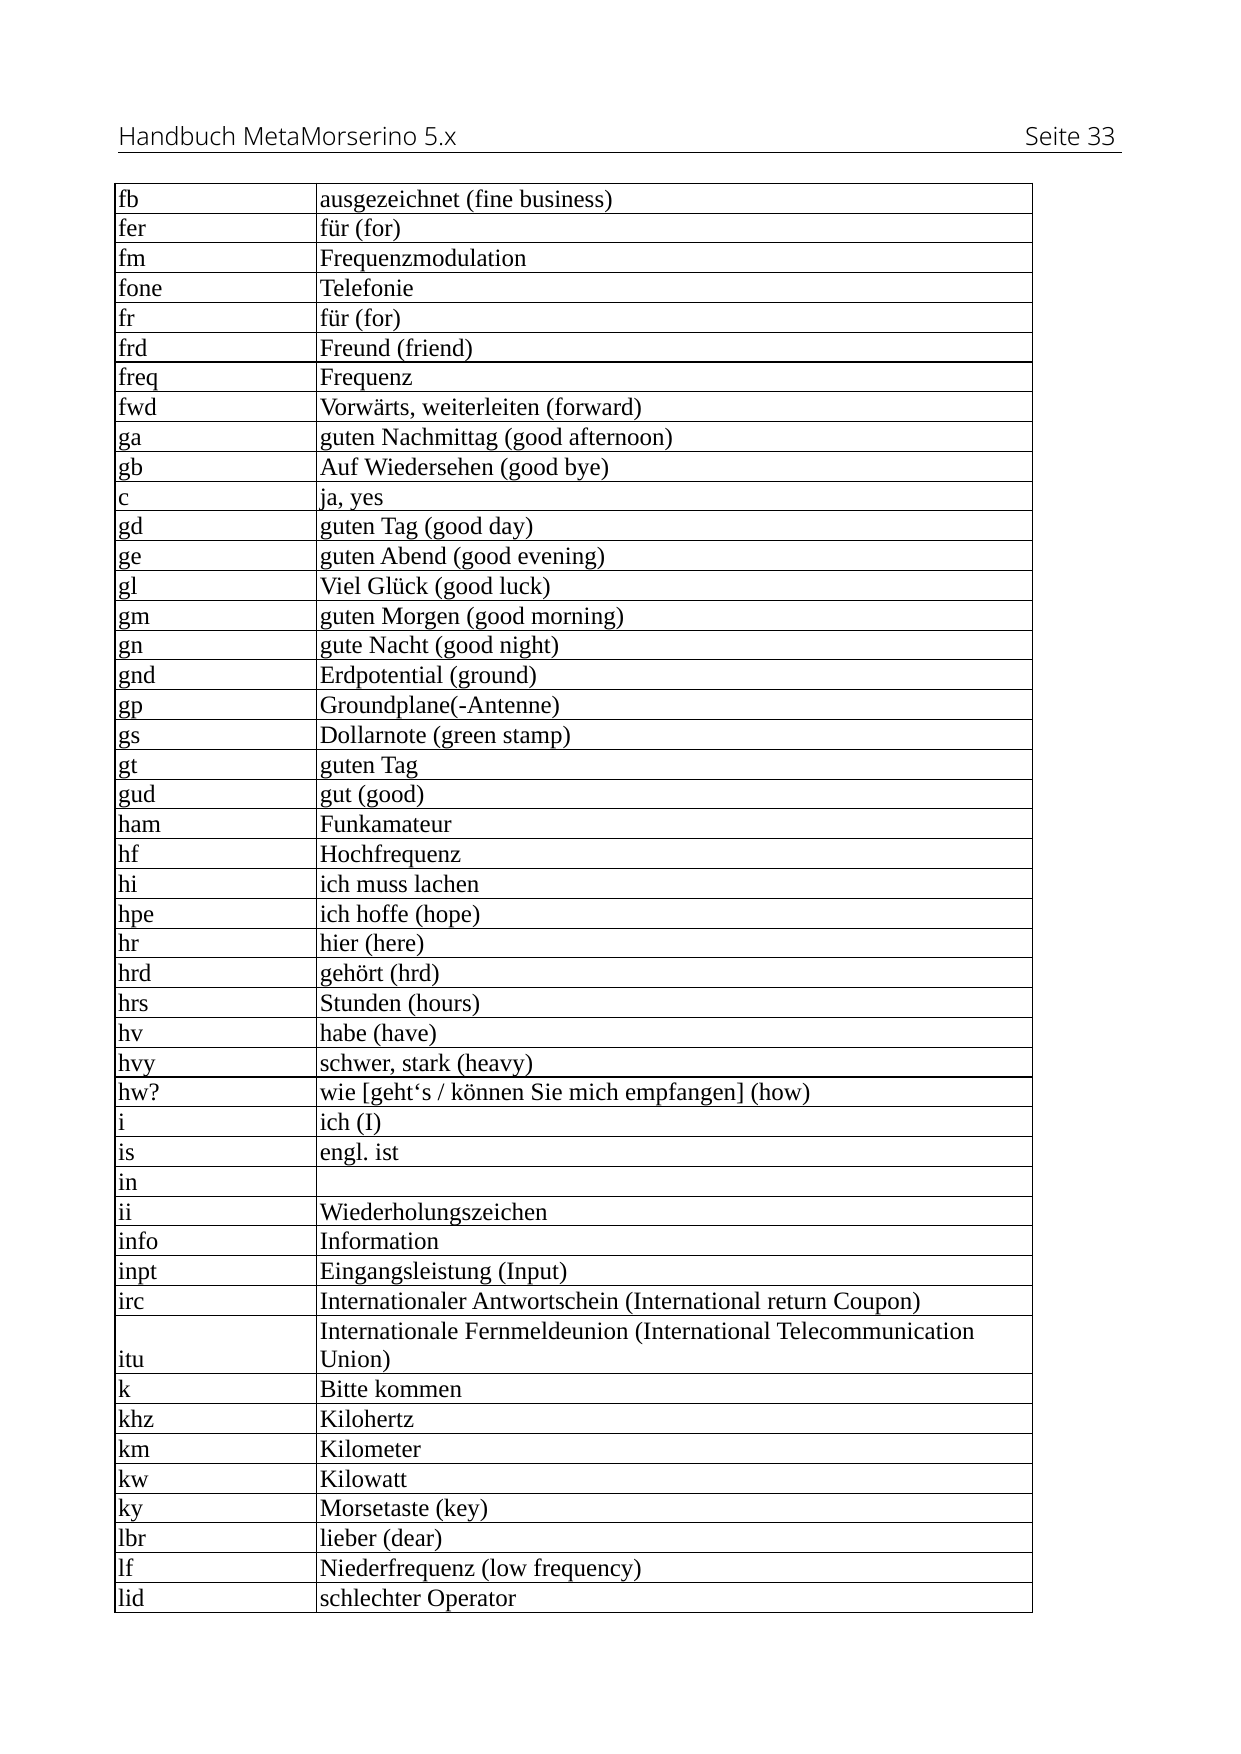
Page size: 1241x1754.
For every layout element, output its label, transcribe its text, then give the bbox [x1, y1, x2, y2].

table_cell k [116, 1374, 316, 1403]
table_cell Eingangsleistung (Input) [317, 1256, 1032, 1285]
table_cell gud [116, 780, 316, 808]
table_cell ky [116, 1494, 316, 1522]
table_cell guten Morgen (good morning) [317, 601, 1032, 629]
table_cell gl [116, 571, 316, 600]
table_cell schlechter Operator [317, 1583, 1032, 1612]
table_cell c [116, 482, 316, 510]
table_cell gehört (hrd) [317, 958, 1032, 987]
table_cell guten Tag [317, 750, 1032, 778]
table_cell fm [116, 243, 316, 272]
table_cell ausgezeichnet (fine business) [317, 184, 1032, 212]
table_cell lbr [116, 1523, 316, 1552]
table_cell fer [116, 214, 316, 242]
table_cell fone [116, 273, 316, 302]
table_cell Morsetaste (key) [317, 1494, 1032, 1522]
table_cell hi [116, 869, 316, 898]
table_cell hvy [116, 1048, 316, 1076]
table_cell Kilowatt [317, 1464, 1032, 1492]
table_cell Internationaler Antwortschein (International return Coupon) [317, 1286, 1032, 1315]
table_cell wie [geht‘s / können Sie mich empfangen] (how) [317, 1078, 1032, 1106]
table_cell guten Abend (good evening) [317, 541, 1032, 570]
table_cell khz [116, 1404, 316, 1433]
table_cell Vorwärts, weiterleiten (forward) [317, 392, 1032, 421]
table_cell Frequenzmodulation [317, 243, 1032, 272]
table_cell gn [116, 631, 316, 659]
table_cell ich (I) [317, 1107, 1032, 1136]
table_cell ge [116, 541, 316, 570]
table_cell hf [116, 839, 316, 868]
table_cell Information [317, 1226, 1032, 1255]
table_cell hrs [116, 988, 316, 1017]
table_cell ga [116, 422, 316, 451]
table_cell Wiederholungszeichen [317, 1197, 1032, 1225]
table_cell Freund (friend) [317, 333, 1032, 361]
table_cell kw [116, 1464, 316, 1492]
table_cell km [116, 1434, 316, 1463]
table_cell gut (good) [317, 780, 1032, 808]
table_cell gute Nacht (good night) [317, 631, 1032, 659]
table_cell gnd [116, 660, 316, 689]
table_cell Auf Wiedersehen (good bye) [317, 452, 1032, 481]
table_cell hrd [116, 958, 316, 987]
table_cell habe (have) [317, 1018, 1032, 1047]
table_cell Hochfrequenz [317, 839, 1032, 868]
table_cell hpe [116, 899, 316, 927]
table_cell Erdpotential (ground) [317, 660, 1032, 689]
table_cell Kilohertz [317, 1404, 1032, 1433]
table_cell Frequenz [317, 363, 1032, 391]
table_cell Bitte kommen [317, 1374, 1032, 1403]
table_cell Dollarnote (green stamp) [317, 720, 1032, 749]
table_cell schwer, stark (heavy) [317, 1048, 1032, 1076]
table_cell fb [116, 184, 316, 212]
table_cell hv [116, 1018, 316, 1047]
table_cell ham [116, 809, 316, 838]
table_cell i [116, 1107, 316, 1136]
table_cell in [116, 1167, 316, 1196]
table_cell info [116, 1226, 316, 1255]
table_cell für (for) [317, 214, 1032, 242]
table_cell [317, 1167, 1032, 1196]
table_cell irc [116, 1286, 316, 1315]
table_cell is [116, 1137, 316, 1166]
table_cell lid [116, 1583, 316, 1612]
table_cell gp [116, 690, 316, 719]
table_cell lf [116, 1553, 316, 1582]
table_cell frd [116, 333, 316, 361]
table_cell ich hoffe (hope) [317, 899, 1032, 927]
table_cell gb [116, 452, 316, 481]
table_cell Stunden (hours) [317, 988, 1032, 1017]
table_cell Niederfrequenz (low frequency) [317, 1553, 1032, 1582]
table_cell gd [116, 511, 316, 540]
table_cell itu [116, 1316, 316, 1373]
table_cell Funkamateur [317, 809, 1032, 838]
table_cell freq [116, 363, 316, 391]
table_cell guten Tag (good day) [317, 511, 1032, 540]
table_cell guten Nachmittag (good afternoon) [317, 422, 1032, 451]
table_cell fr [116, 303, 316, 332]
table_cell gt [116, 750, 316, 778]
table_cell ich muss lachen [317, 869, 1032, 898]
table_cell hier (here) [317, 929, 1032, 957]
table_cell lieber (dear) [317, 1523, 1032, 1552]
table_cell inpt [116, 1256, 316, 1285]
table_cell ja, yes [317, 482, 1032, 510]
table_cell engl. ist [317, 1137, 1032, 1166]
table_cell Kilometer [317, 1434, 1032, 1463]
table_cell für (for) [317, 303, 1032, 332]
table_cell Telefonie [317, 273, 1032, 302]
table_cell fwd [116, 392, 316, 421]
table_cell Viel Glück (good luck) [317, 571, 1032, 600]
table_cell gm [116, 601, 316, 629]
table_cell ii [116, 1197, 316, 1225]
table_cell hr [116, 929, 316, 957]
table_cell gs [116, 720, 316, 749]
table_cell hw? [116, 1078, 316, 1106]
table_cell Internationale Fernmeldeunion (International Telecommunication Union) [317, 1316, 1032, 1373]
table_cell Groundplane(-Antenne) [317, 690, 1032, 719]
